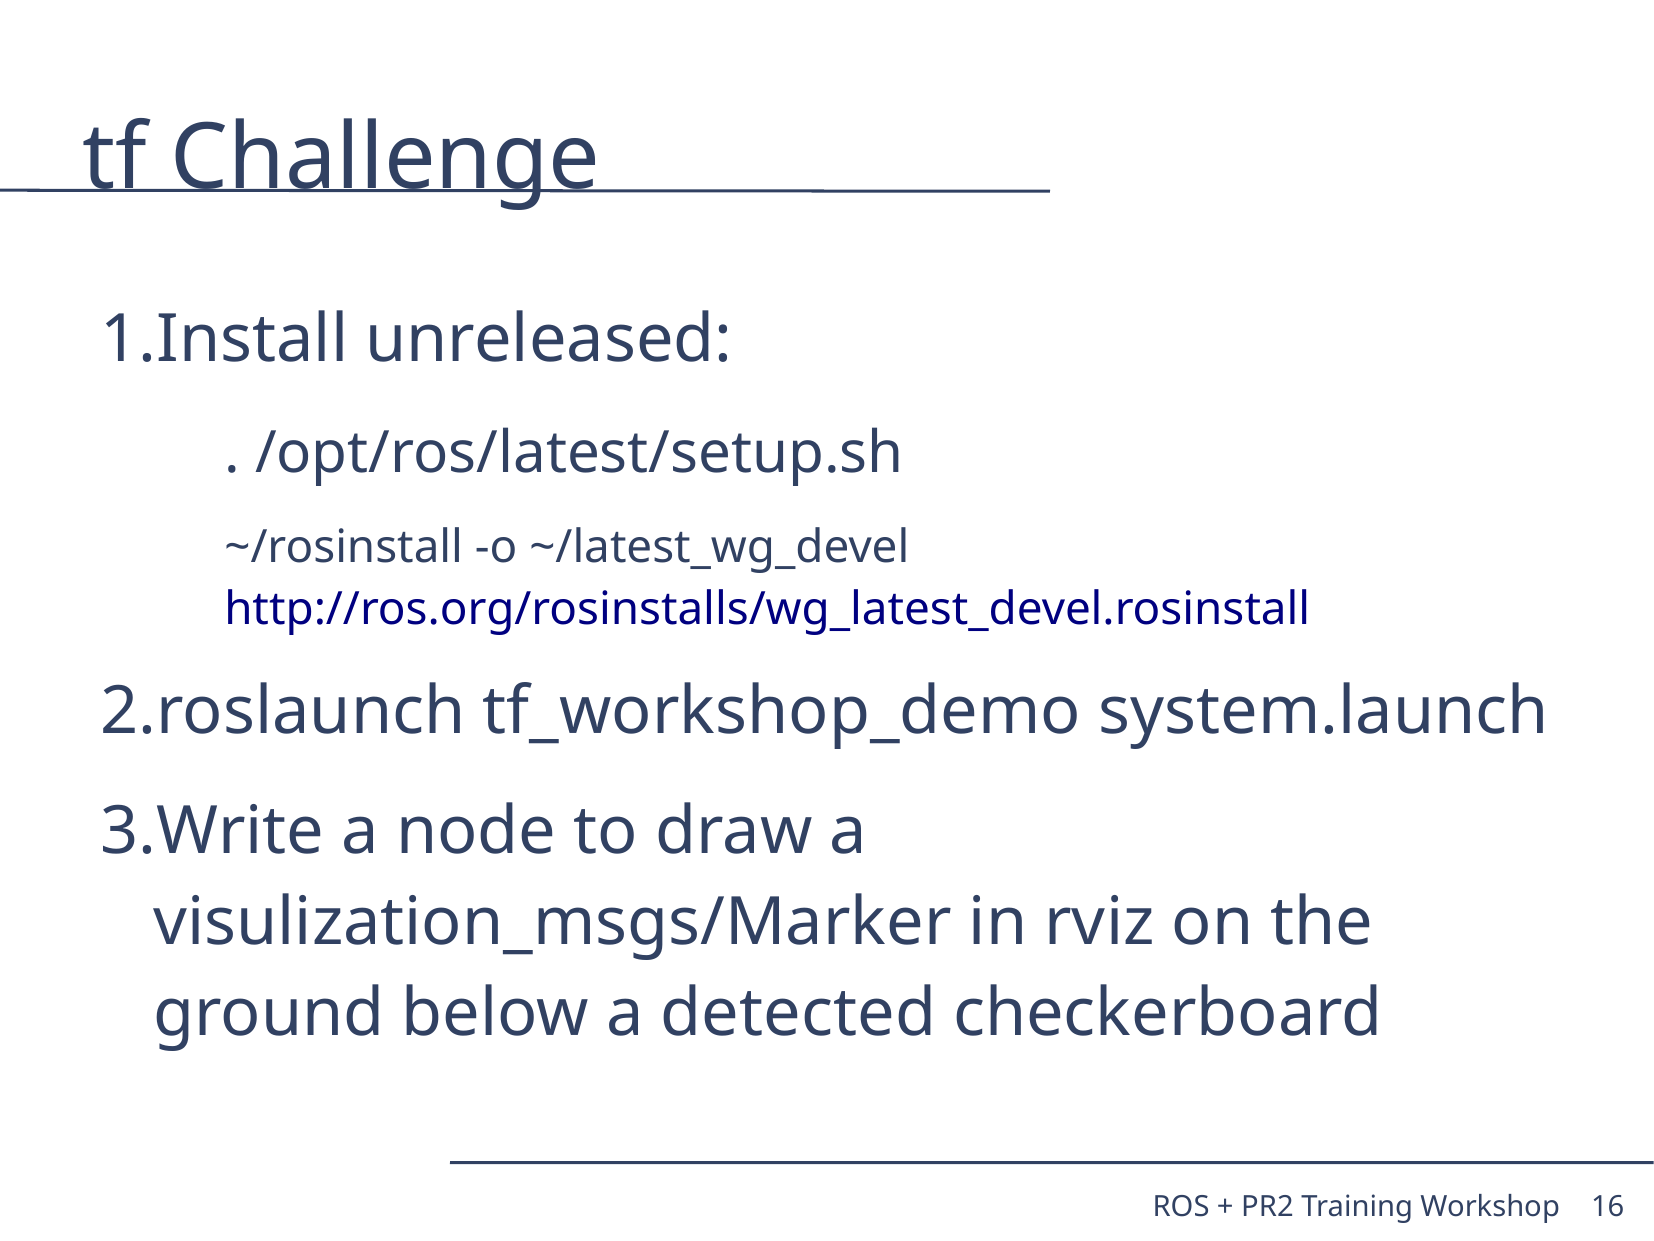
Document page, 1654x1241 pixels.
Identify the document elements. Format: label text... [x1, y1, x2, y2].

list Install unreleased: . /opt/ros/latest/setup.sh ~/rosinstall -o ~/latest_wg_devel http://ros.org/rosinstalls/wg_latest_devel.rosinstall roslaunch tf_workshop_demo system.launch Write a node to draw a visulization_msgs/Marker in rviz on the ground below a detected checkerboard [82, 290, 1571, 1109]
title tf Challenge [82, 56, 1571, 250]
